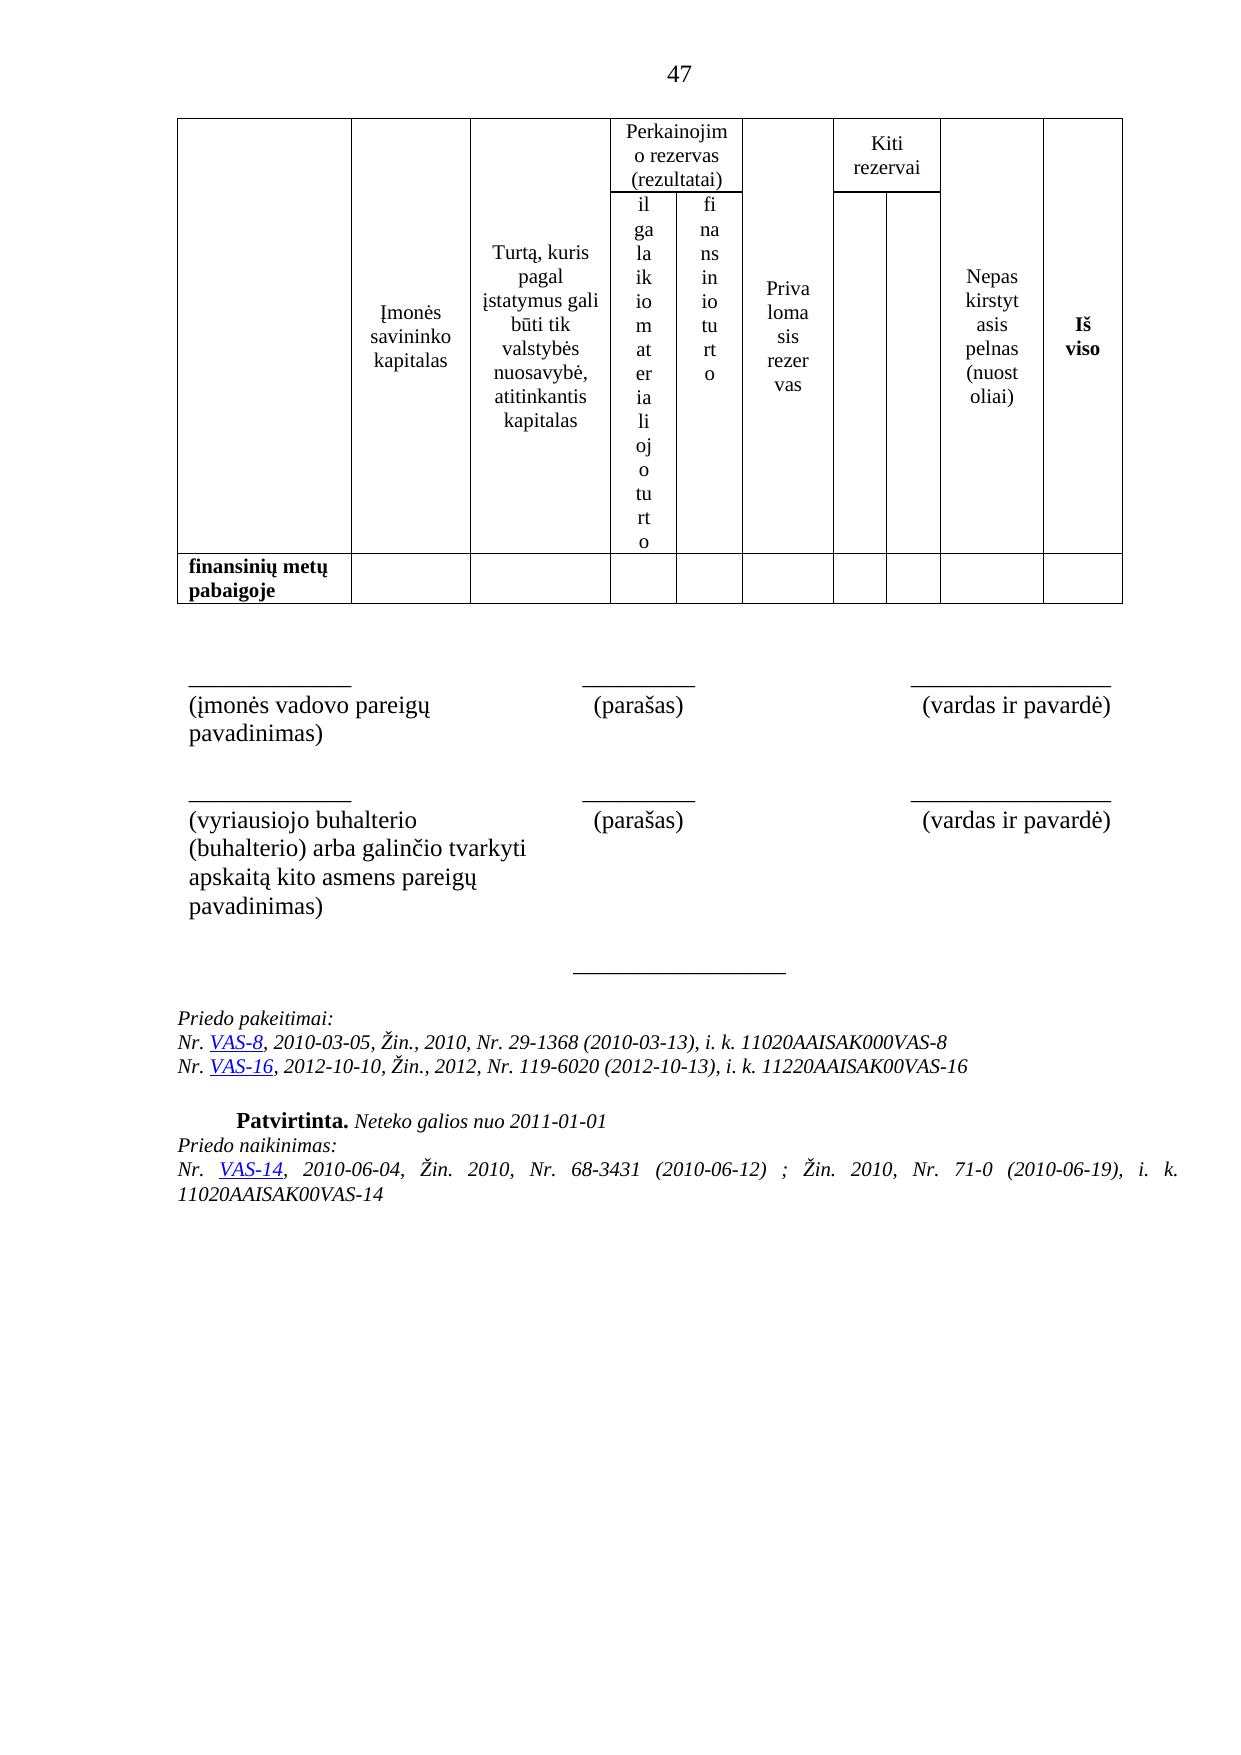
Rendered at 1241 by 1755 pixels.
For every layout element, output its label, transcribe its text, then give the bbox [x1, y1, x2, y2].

table_header Kiti rezervai [834, 119, 940, 191]
text Nr. VAS-8, 2010-03-05, Žin., 2010, Nr. 29-1368 (2010-03-13), i. k. 11020AAISAK000VAS-8 [177, 1030, 1181, 1054]
table_header Nepaskirstytasis pelnas (nuostoliai) [941, 119, 1043, 553]
table_cell [677, 554, 742, 602]
table_cell [834, 193, 886, 553]
table_header Iš viso [1044, 119, 1122, 553]
table_header ________________ (vardas ir pavardė) [726, 776, 1122, 920]
table_header _____________ (vyriausiojo buhalterio (buhalterio) arba galinčio tvarkyti apskaitą kito asmens pareigų pavadinimas) [177, 776, 551, 920]
table_header [178, 119, 351, 553]
table_cell ilgalaikio materialiojo turto [611, 193, 676, 553]
table_header _____________ (įmonės vadovo pareigų pavadinimas) [177, 661, 551, 747]
table_header Perkainojimo rezervas (rezultatai) [611, 119, 742, 191]
table_cell [887, 193, 940, 553]
text Nr. VAS-16, 2012-10-10, Žin., 2012, Nr. 119-6020 (2012-10-13), i. k. 11220AAISAK00VAS-16 [177, 1054, 1181, 1078]
table_header ________________ (vardas ir pavardė) [726, 661, 1122, 747]
text Nr. VAS-14, 2010-06-04, Žin. 2010, Nr. 68-3431 (2010-06-12) ; Žin. 2010, Nr. 71-0 (2010-06-19), i. k. 11020AAISAK00VAS-14 [177, 1157, 1181, 1206]
text Priedo naikinimas: [177, 1133, 1181, 1157]
text Patvirtinta. Neteko galios nuo 2011-01-01 [177, 1107, 1181, 1133]
table_cell finansinio turto [677, 193, 742, 553]
table_cell [887, 554, 940, 602]
table_header Turtą, kuris pagal įstatymus gali būti tik valstybės nuosavybė, atitinkantis kapitalas [471, 119, 610, 553]
table_header _________ (parašas) [551, 776, 726, 920]
table_cell [471, 554, 610, 602]
table_cell [611, 554, 676, 602]
table_header Įmonės savininko kapitalas [352, 119, 470, 553]
text Priedo pakeitimai: [177, 1006, 1181, 1030]
table_header _________ (parašas) [551, 661, 726, 747]
table_cell [1044, 554, 1122, 602]
table_cell finansinių metų pabaigoje [178, 554, 351, 602]
table_header Privalomasis rezervas [743, 119, 833, 553]
table_cell [352, 554, 470, 602]
table_cell [941, 554, 1043, 602]
table_cell [743, 554, 833, 602]
table_cell [834, 554, 886, 602]
text _________________ [177, 948, 1181, 977]
